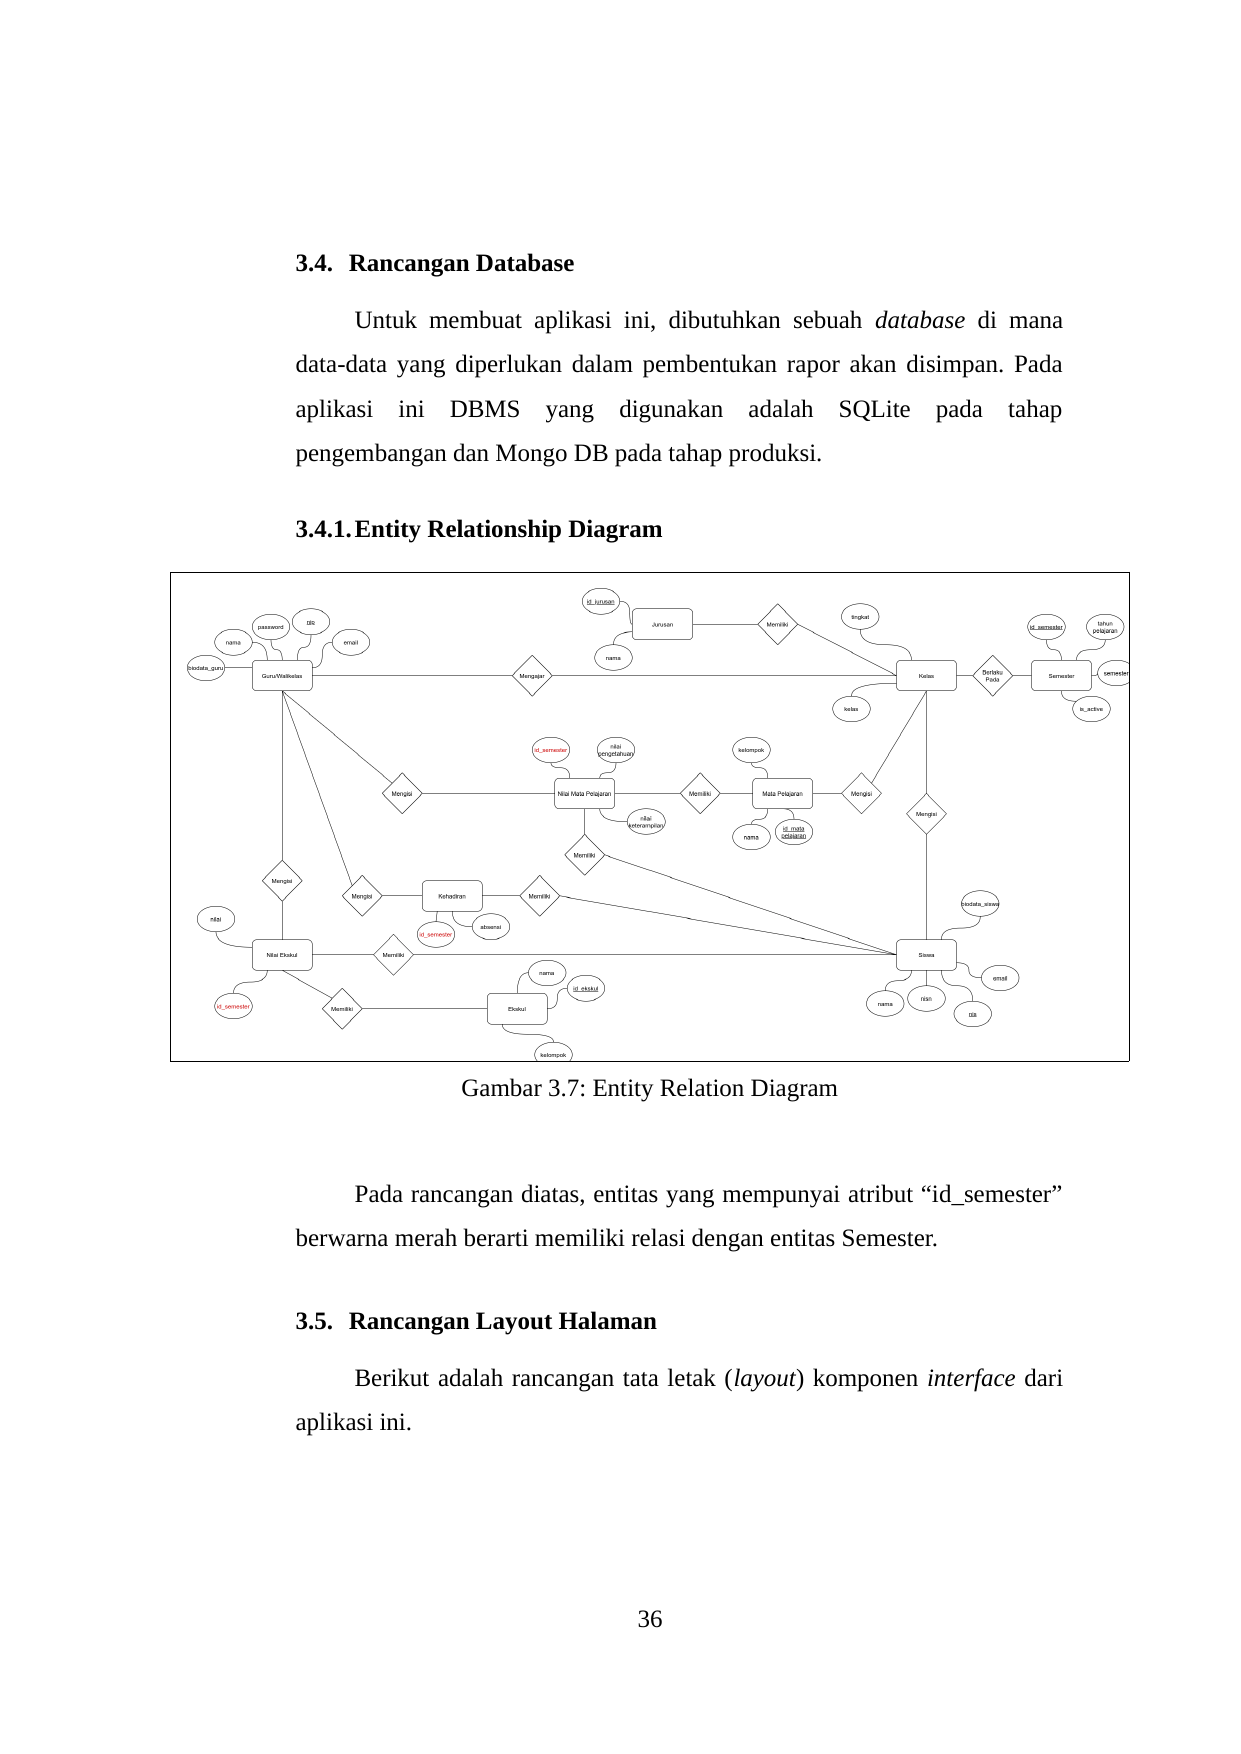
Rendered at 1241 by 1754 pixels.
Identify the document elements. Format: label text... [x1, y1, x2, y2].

text Pada rancangan diatas, entitas yang mempunyai atribut “id_semester” berwarna merah berarti memiliki relasi dengan entitas Semester. [295, 1167, 1063, 1256]
subtitle Rancangan Layout Halaman [295, 1294, 1063, 1338]
text Gambar 3.7: Entity Relation Diagram [236, 1062, 1063, 1105]
text Berikut adalah rancangan tata letak (layout) komponen interface dari aplikasi ini. [295, 1351, 1063, 1439]
text Untuk membuat aplikasi ini, dibutuhkan sebuah database di mana data-data yang diperlukan dalam pembentukan rapor akan disimpan. Pada aplikasi ini DBMS yang digunakan adalah SQLite pada tahap pengembangan dan Mongo DB pada tahap produksi. [295, 293, 1063, 470]
subtitle Entity Relationship Diagram [295, 502, 1063, 547]
subtitle Rancangan Database [295, 236, 1063, 281]
picture [171, 573, 1129, 1061]
